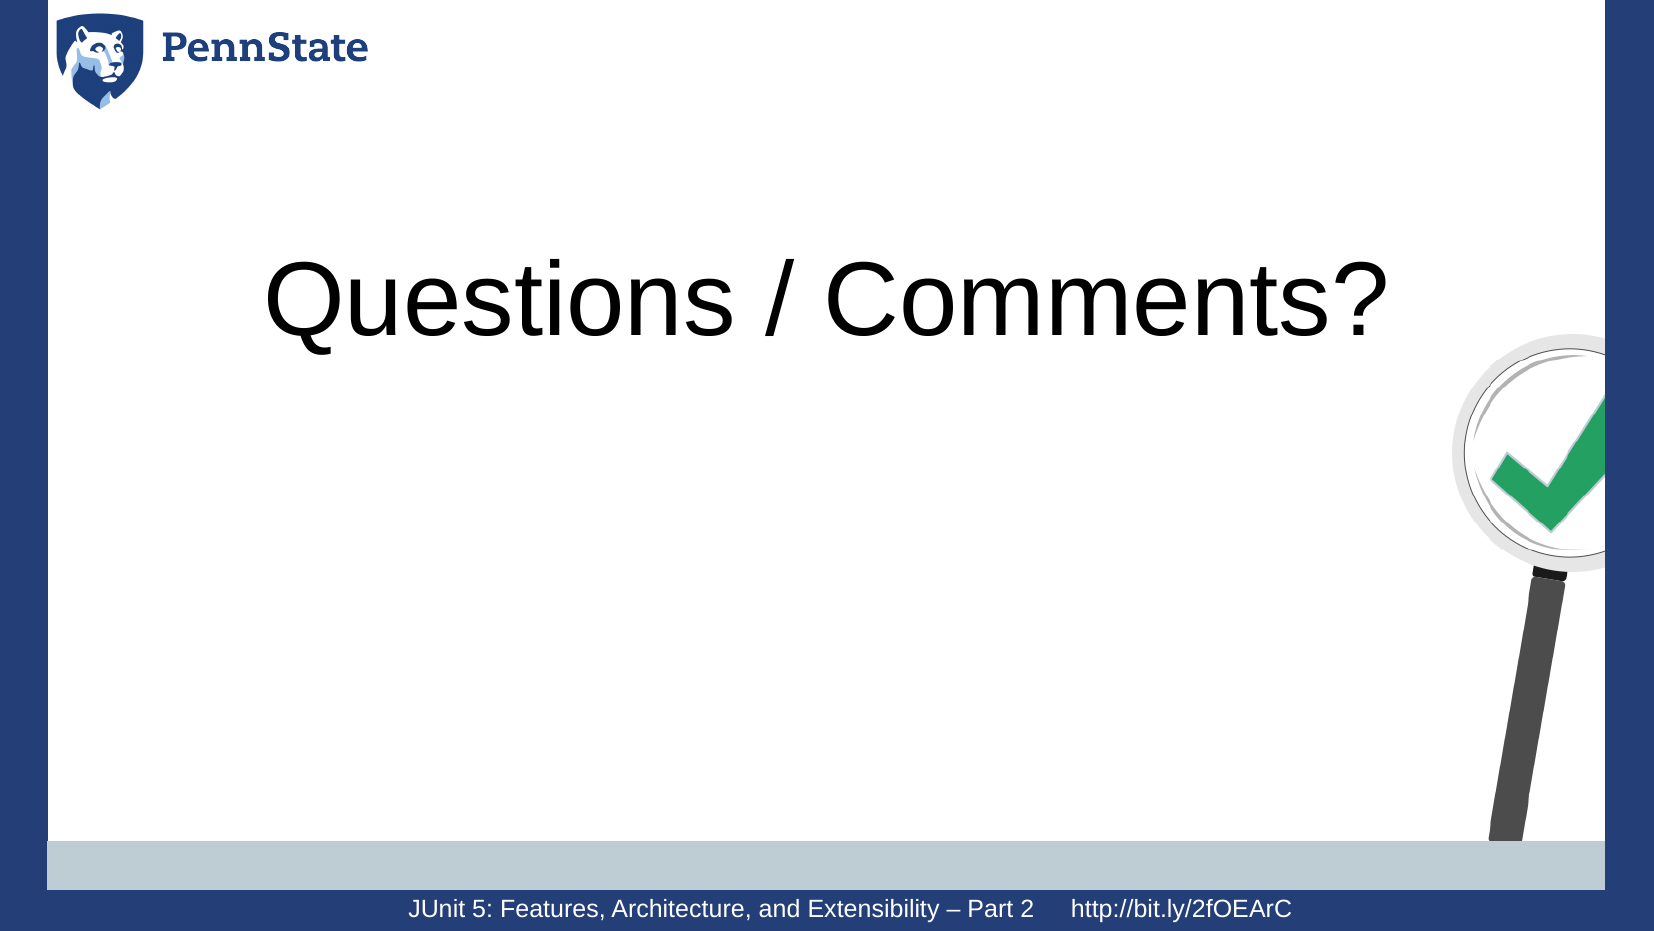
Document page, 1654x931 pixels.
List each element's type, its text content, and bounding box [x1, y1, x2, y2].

picture [1452, 334, 1605, 841]
list Questions / Comments? [261, 240, 1393, 436]
picture [48, 0, 411, 152]
